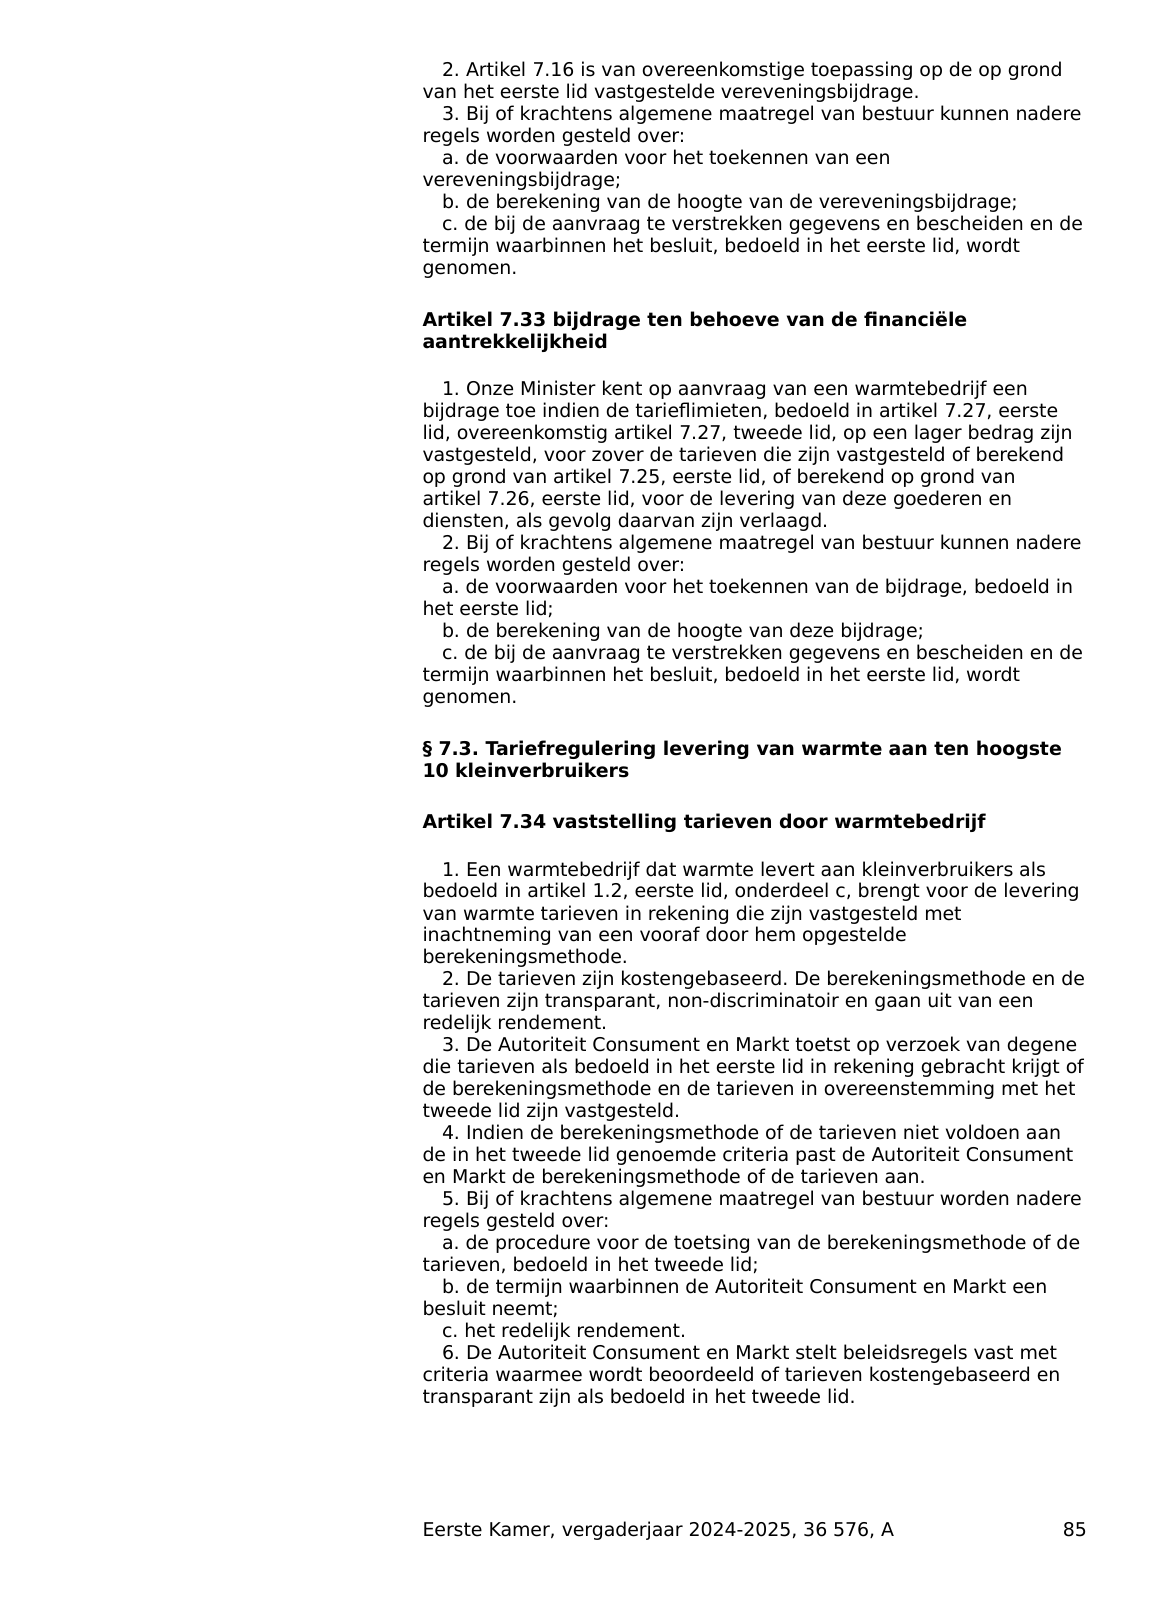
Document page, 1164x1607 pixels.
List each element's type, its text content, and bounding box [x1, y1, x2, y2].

text b. de berekening van de hoogte van deze bijdrage; [422, 619, 1087, 642]
text a. de voorwaarden voor het toekennen van een vereveningsbijdrage; [422, 147, 1087, 191]
text 2. Artikel 7.16 is van overeenkomstige toepassing op de op grond van het eerste lid vastgestelde vereveningsbijdrage. [422, 59, 1087, 103]
text 2. De tarieven zijn kostengebaseerd. De berekeningsmethode en de tarieven zijn transparant, non-discriminatoir en gaan uit van een redelijk rendement. [422, 968, 1087, 1034]
text a. de voorwaarden voor het toekennen van de bijdrage, bedoeld in het eerste lid; [422, 576, 1087, 619]
subtitle § 7.3. Tariefregulering levering van warmte aan ten hoogste 10 kleinverbruikers [422, 737, 1087, 781]
text c. de bij de aanvraag te verstrekken gegevens en bescheiden en de termijn waarbinnen het besluit, bedoeld in het eerste lid, wordt genomen. [422, 642, 1087, 707]
text c. het redelijk rendement. [422, 1320, 1087, 1342]
text a. de procedure voor de toetsing van de berekeningsmethode of de tarieven, bedoeld in het tweede lid; [422, 1232, 1087, 1276]
text 5. Bij of krachtens algemene maatregel van bestuur worden nadere regels gesteld over: [422, 1188, 1087, 1232]
text 4. Indien de berekeningsmethode of de tarieven niet voldoen aan de in het tweede lid genoemde criteria past de Autoriteit Consument en Markt de berekeningsmethode of de tarieven aan. [422, 1122, 1087, 1188]
text 3. Bij of krachtens algemene maatregel van bestuur kunnen nadere regels worden gesteld over: [422, 103, 1087, 147]
subtitle Artikel 7.34 vaststelling tarieven door warmtebedrijf [422, 811, 1087, 833]
text 3. De Autoriteit Consument en Markt toetst op verzoek van degene die tarieven als bedoeld in het eerste lid in rekening gebracht krijgt of de berekeningsmethode en de tarieven in overeenstemming met het tweede lid zijn vastgesteld. [422, 1034, 1087, 1122]
subtitle Artikel 7.33 bijdrage ten behoeve van de financiële aantrekkelijkheid [422, 309, 1087, 353]
text 2. Bij of krachtens algemene maatregel van bestuur kunnen nadere regels worden gesteld over: [422, 532, 1087, 576]
text 6. De Autoriteit Consument en Markt stelt beleidsregels vast met criteria waarmee wordt beoordeeld of tarieven kostengebaseerd en transparant zijn als bedoeld in het tweede lid. [422, 1342, 1087, 1408]
text c. de bij de aanvraag te verstrekken gegevens en bescheiden en de termijn waarbinnen het besluit, bedoeld in het eerste lid, wordt genomen. [422, 213, 1087, 279]
text 1. Een warmtebedrijf dat warmte levert aan kleinverbruikers als bedoeld in artikel 1.2, eerste lid, onderdeel c, brengt voor de levering van warmte tarieven in rekening die zijn vastgesteld met inachtneming van een vooraf door hem opgestelde berekeningsmethode. [422, 858, 1087, 968]
text b. de berekening van de hoogte van de vereveningsbijdrage; [422, 191, 1087, 213]
text b. de termijn waarbinnen de Autoriteit Consument en Markt een besluit neemt; [422, 1276, 1087, 1320]
text 1. Onze Minister kent op aanvraag van een warmtebedrijf een bijdrage toe indien de tarieflimieten, bedoeld in artikel 7.27, eerste lid, overeenkomstig artikel 7.27, tweede lid, op een lager bedrag zijn vastgesteld, voor zover de tarieven die zijn vastgesteld of berekend op grond van artikel 7.25, eerste lid, of berekend op grond van artikel 7.26, eerste lid, voor de levering van deze goederen en diensten, als gevolg daarvan zijn verlaagd. [422, 378, 1087, 532]
